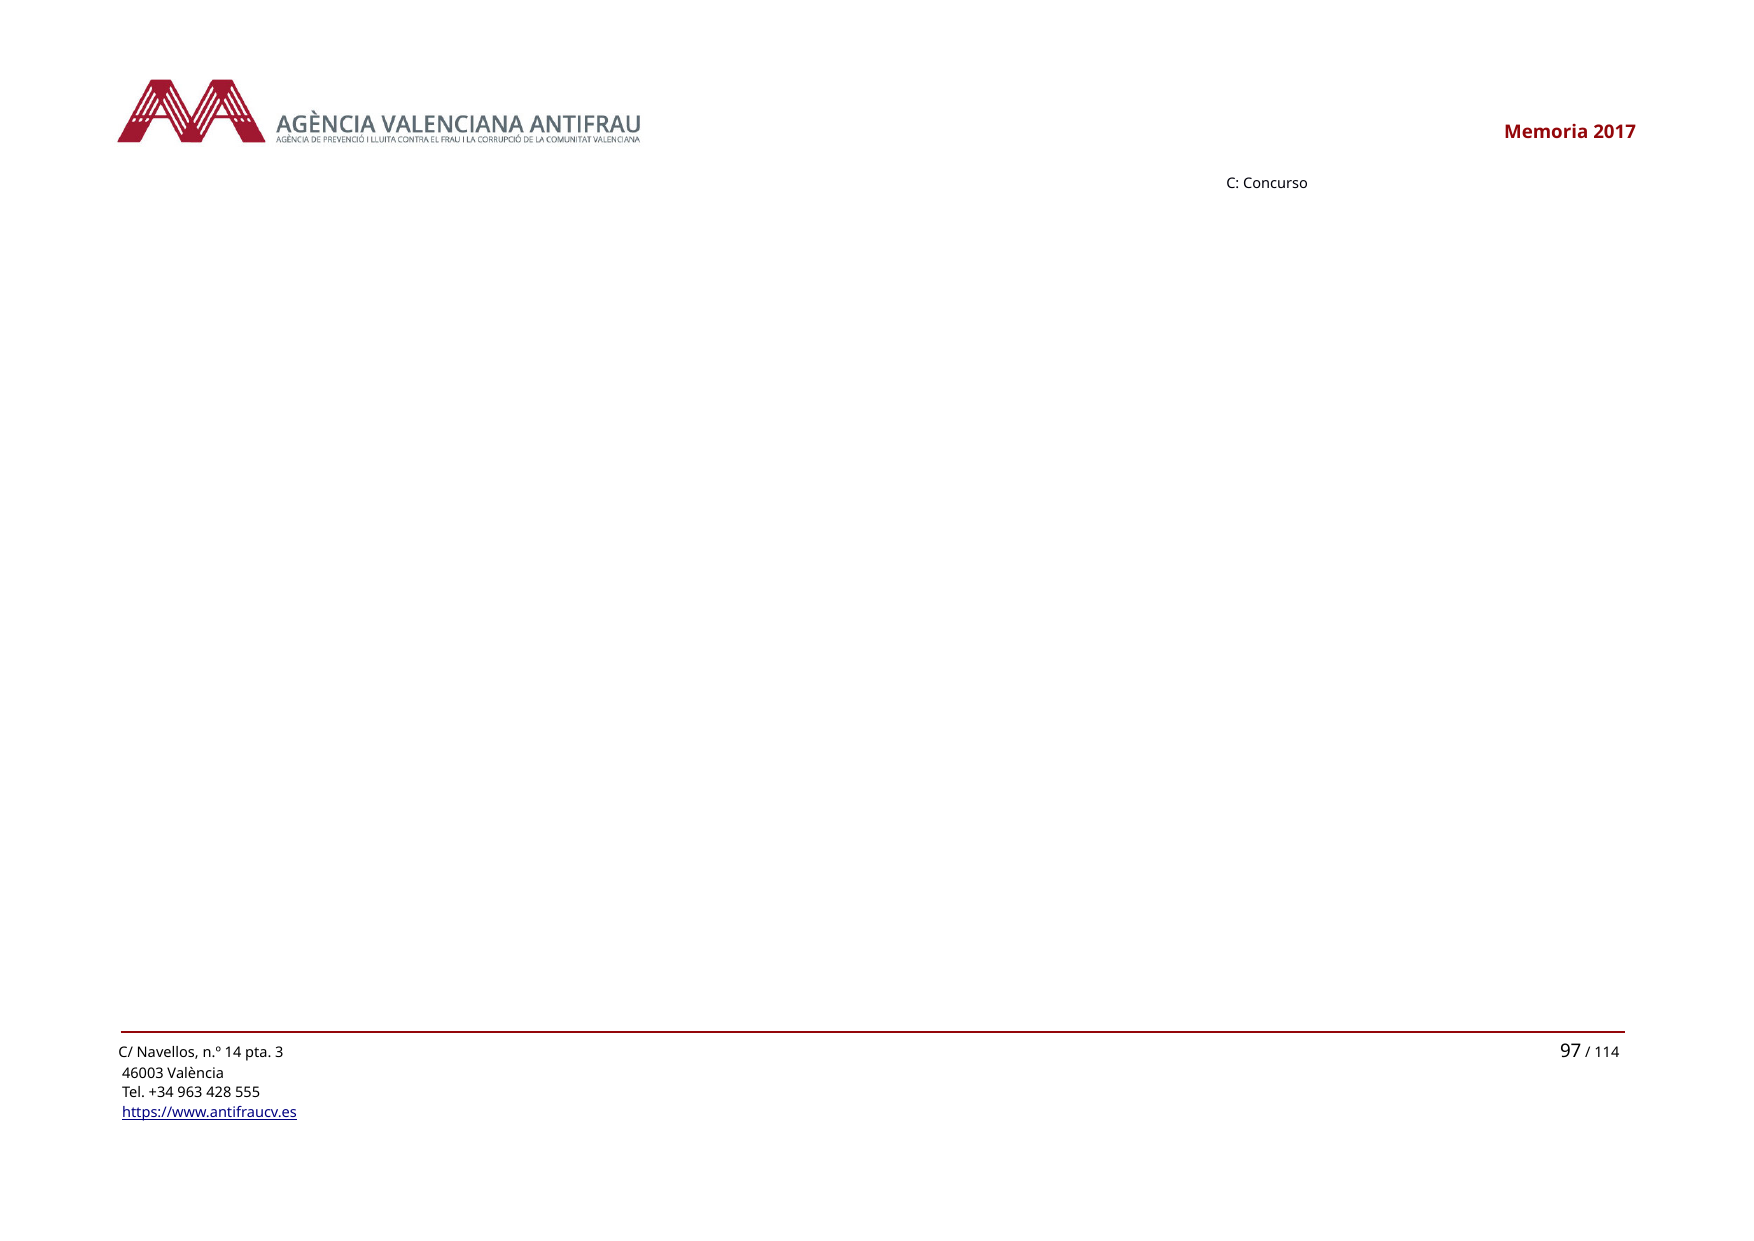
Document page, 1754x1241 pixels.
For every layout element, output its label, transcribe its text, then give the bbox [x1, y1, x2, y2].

picture [112, 67, 644, 152]
text C: Concurso [118, 173, 1636, 193]
